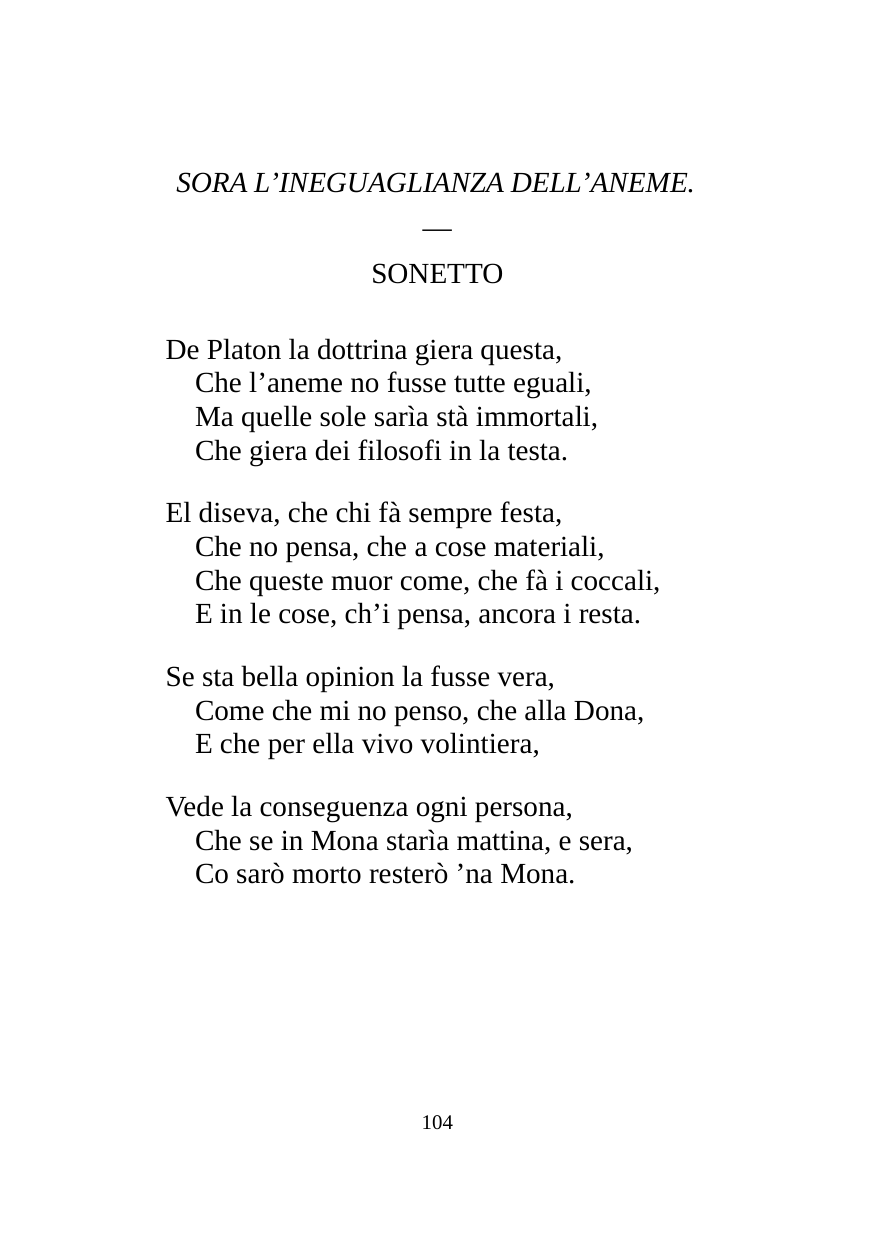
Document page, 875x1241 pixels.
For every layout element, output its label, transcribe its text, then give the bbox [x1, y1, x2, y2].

text SONETTO [106, 257, 768, 290]
subtitle SORA L’INEGUAGLIANZA DELL’ANEME. [106, 165, 768, 199]
text Vede la conseguenza ogni persona, Che se in Mona starìa mattina, e sera, Co sarò morto resterò ’na Mona. [165, 789, 768, 890]
text De Platon la dottrina giera questa, Che l’aneme no fusse tutte eguali, Ma quelle sole sarìa stà immortali, Che giera dei filosofi in la testa. [165, 332, 768, 466]
text El diseva, che chi fà sempre festa, Che no pensa, che a cose materiali, Che queste muor come, che fà i coccali, E in le cose, ch’i pensa, ancora i resta. [165, 496, 768, 630]
text — [106, 211, 768, 244]
text Se sta bella opinion la fusse vera, Come che mi no penso, che alla Dona, E che per ella vivo volintiera, [165, 659, 768, 760]
